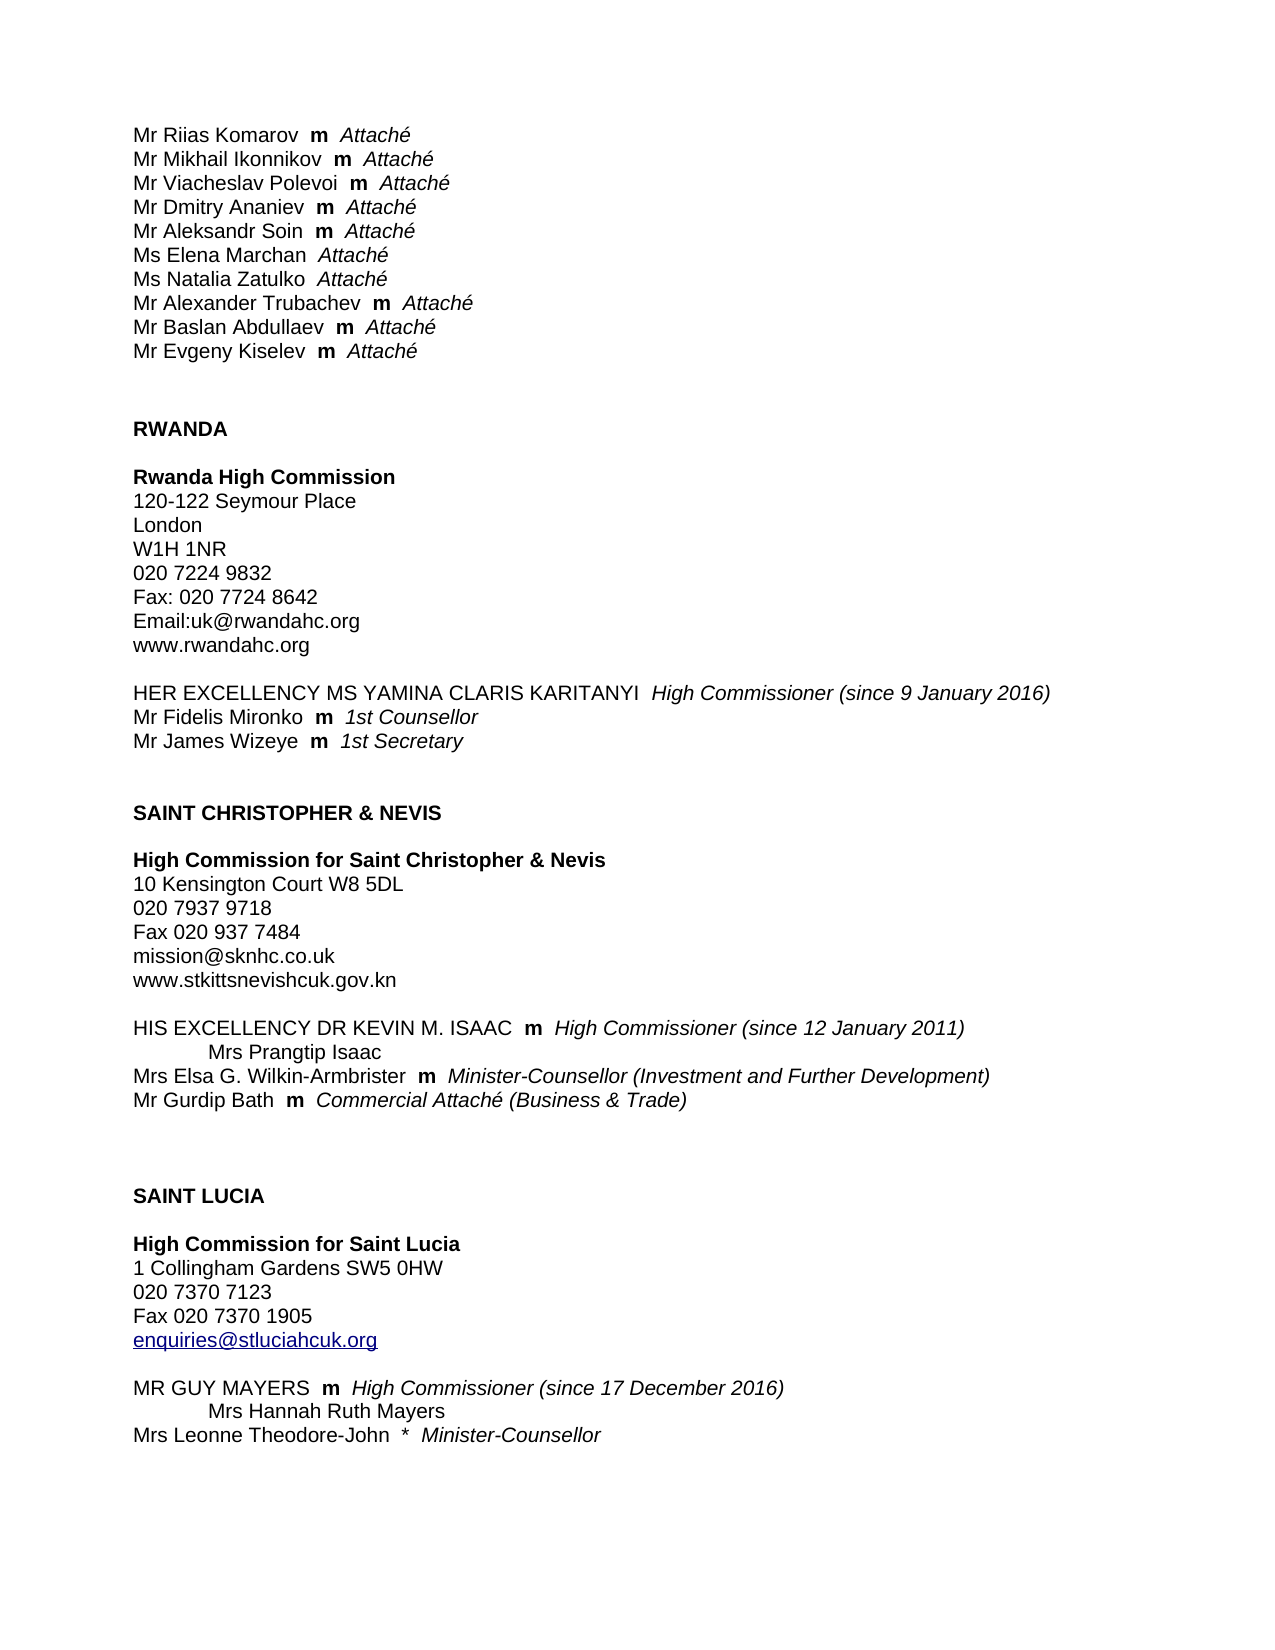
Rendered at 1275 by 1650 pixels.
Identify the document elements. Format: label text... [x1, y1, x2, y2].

text Mr James Wizeye m 1st Secretary [133, 728, 1181, 752]
text Fax: 020 7724 8642 [133, 585, 1181, 609]
text Fax 020 937 7484 [133, 920, 1181, 944]
text 1 Collingham Gardens SW5 0HW [133, 1256, 1181, 1279]
text Mr Baslan Abdullaev m Attaché [133, 314, 1181, 338]
text Mrs Leonne Theodore-John * Minister-Counsellor [133, 1423, 1181, 1447]
text Mr Alexander Trubachev m Attaché [133, 291, 1181, 314]
text Rwanda High Commission [133, 465, 1181, 489]
text www.stkittsnevishcuk.gov.kn [133, 968, 1181, 992]
text mission@sknhc.co.uk [133, 944, 1181, 968]
text MR GUY MAYERS m High Commissioner (since 17 December 2016) [133, 1375, 1181, 1399]
text Mr Viacheslav Polevoi m Attaché [133, 171, 1181, 195]
text SAINT CHRISTOPHER & NEVIS [133, 800, 1181, 824]
text enquiries@stluciahcuk.org [133, 1327, 1181, 1351]
text Mr Evgeny Kiselev m Attaché [133, 338, 1181, 362]
text W1H 1NR [133, 537, 1181, 561]
text Fax 020 7370 1905 [133, 1303, 1181, 1327]
text Ms Natalia Zatulko Attaché [133, 267, 1181, 291]
text Mr Gurdip Bath m Commercial Attaché (Business & Trade) [133, 1088, 1181, 1112]
text Mr Fidelis Mironko m 1st Counsellor [133, 704, 1181, 728]
text HER EXCELLENCY MS YAMINA CLARIS KARITANYI High Commissioner (since 9 January 2016) [133, 681, 1181, 704]
text Mrs Hannah Ruth Mayers [133, 1399, 1181, 1423]
text HIS EXCELLENCY DR KEVIN M. ISAAC m High Commissioner (since 12 January 2011) [133, 1016, 1181, 1040]
text High Commission for Saint Lucia [133, 1232, 1181, 1256]
text Ms Elena Marchan Attaché [133, 243, 1181, 267]
text High Commission for Saint Christopher & Nevis [133, 848, 1181, 872]
text Mr Dmitry Ananiev m Attaché [133, 195, 1181, 219]
text Mr Aleksandr Soin m Attaché [133, 219, 1181, 243]
text www.rwandahc.org [133, 633, 1181, 657]
text Mr Riias Komarov m Attaché [133, 123, 1181, 147]
text Email:uk@rwandahc.org [133, 609, 1181, 633]
text London [133, 513, 1181, 537]
subtitle RWANDA [133, 417, 1181, 441]
text 020 7937 9718 [133, 896, 1181, 920]
text Mrs Elsa G. Wilkin-Armbrister m Minister-Counsellor (Investment and Further Development) [133, 1064, 1181, 1088]
text 020 7370 7123 [133, 1279, 1181, 1303]
text 10 Kensington Court W8 5DL [133, 872, 1181, 896]
text 020 7224 9832 [133, 561, 1181, 585]
text 120-122 Seymour Place [133, 489, 1181, 513]
text Mr Mikhail Ikonnikov m Attaché [133, 147, 1181, 171]
subtitle SAINT LUCIA [133, 1184, 1181, 1208]
text Mrs Prangtip Isaac [133, 1040, 1181, 1064]
